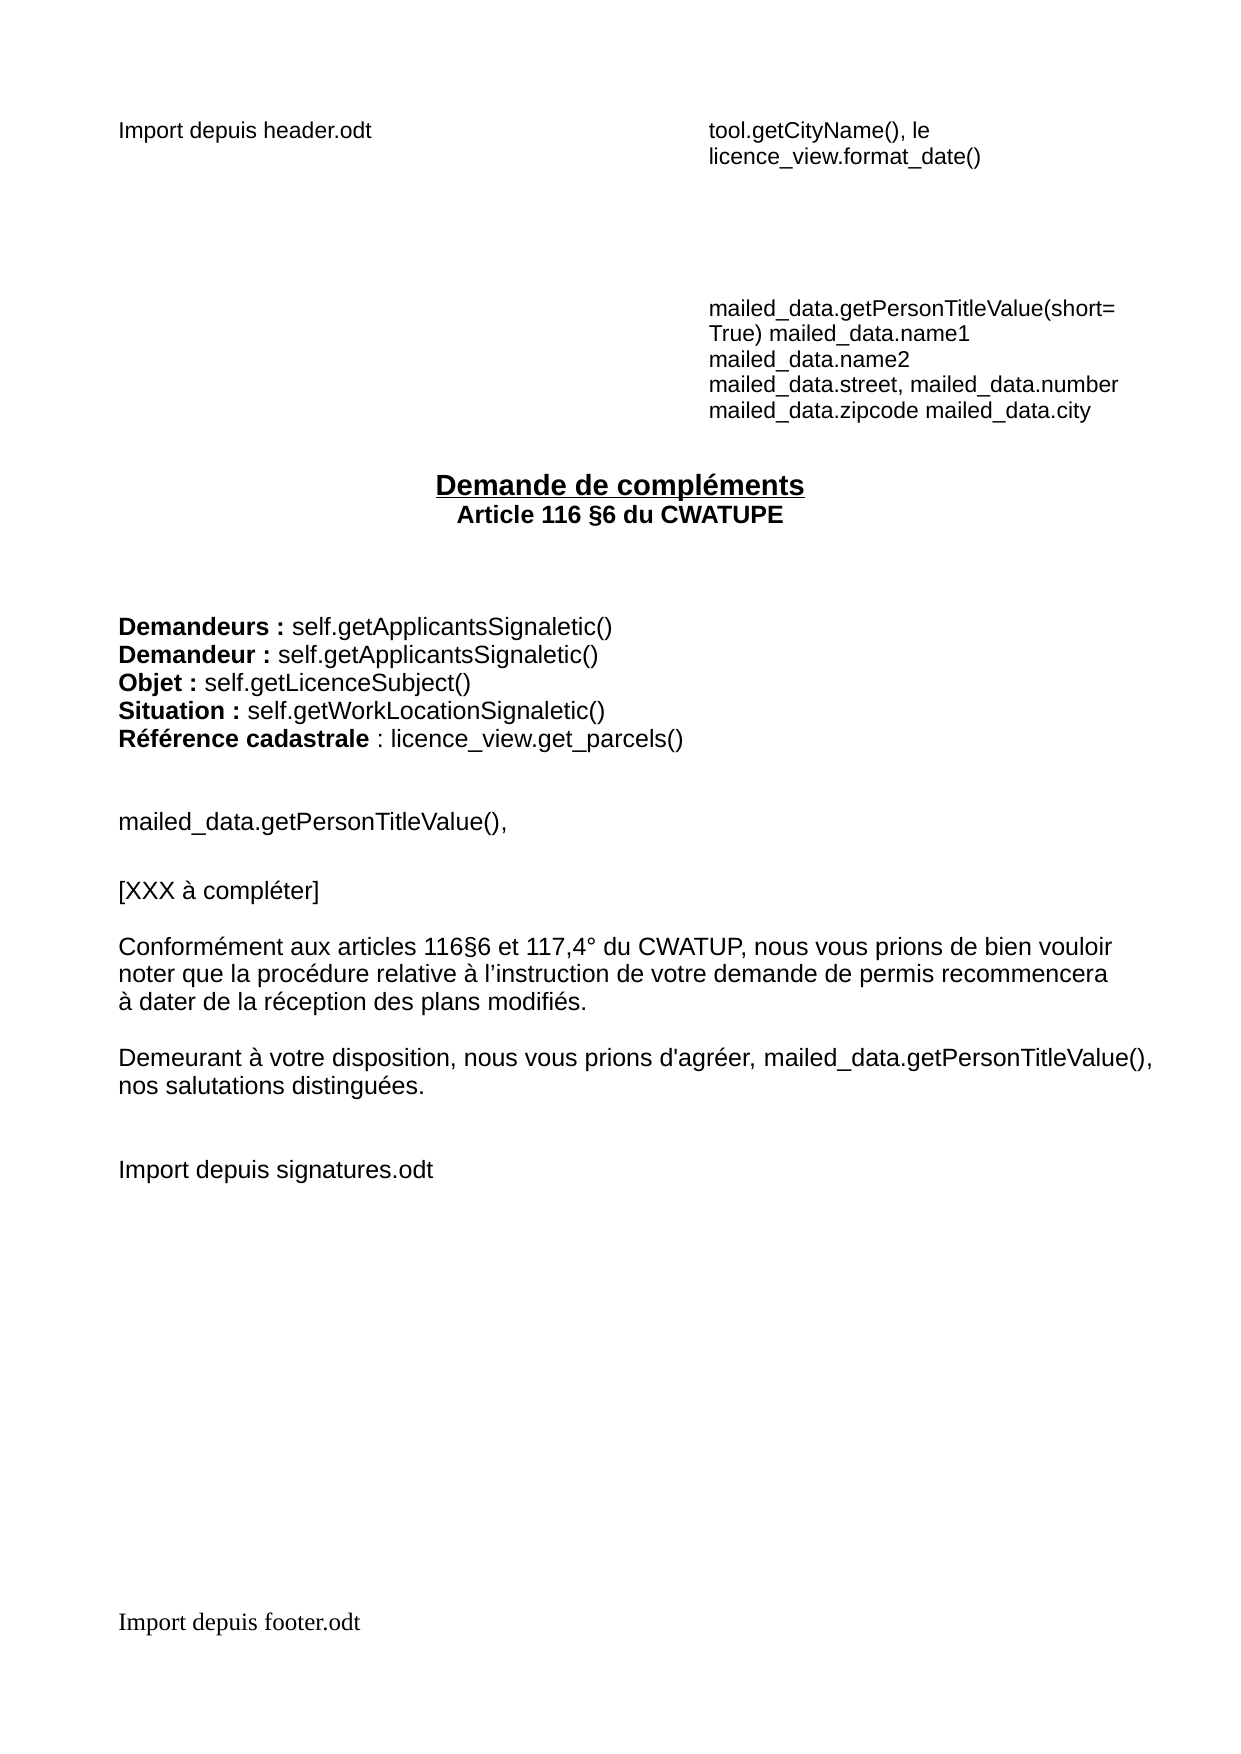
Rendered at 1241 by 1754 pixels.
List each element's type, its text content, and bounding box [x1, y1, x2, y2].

text Demeurant à votre disposition, nous vous prions d'agréer, mailed_data.getPersonTitleValue(), nos salutations distinguées. [118, 1044, 1169, 1100]
text mailed_data.getPersonTitleValue(), [118, 808, 1122, 836]
text Objet : self.getLicenceSubject() [118, 668, 1122, 696]
text Conformément aux articles 116§6 et 117,4° du CWATUP, nous vous prions de bien vouloir noter que la procédure relative à l’instruction de votre demande de permis recommencera à dater de la réception des plans modifiés. [118, 932, 1122, 1016]
text [XXX à compléter] [118, 876, 1122, 904]
text Demandeur : self.getApplicantsSignaletic() [118, 641, 1122, 668]
text Référence cadastrale : licence_view.get_parcels() [118, 724, 1122, 752]
text Situation : self.getWorkLocationSignaletic() [118, 696, 1122, 724]
text Import depuis signatures.odt [118, 1156, 1122, 1183]
table_header Import depuis header.odt [118, 118, 708, 436]
table_header tool.getCityName(), le licence_view.format_date() mailed_data.getPersonTitleValue(short=True) mailed_data.name1 mailed_data.name2 mailed_data.street, mailed_data.number mailed_data.zipcode mailed_data.city [709, 118, 1128, 436]
title Demande de compléments [118, 468, 1122, 501]
title Article 116 §6 du CWATUPE [118, 501, 1122, 529]
text Demandeurs : self.getApplicantsSignaletic() [118, 613, 1122, 641]
